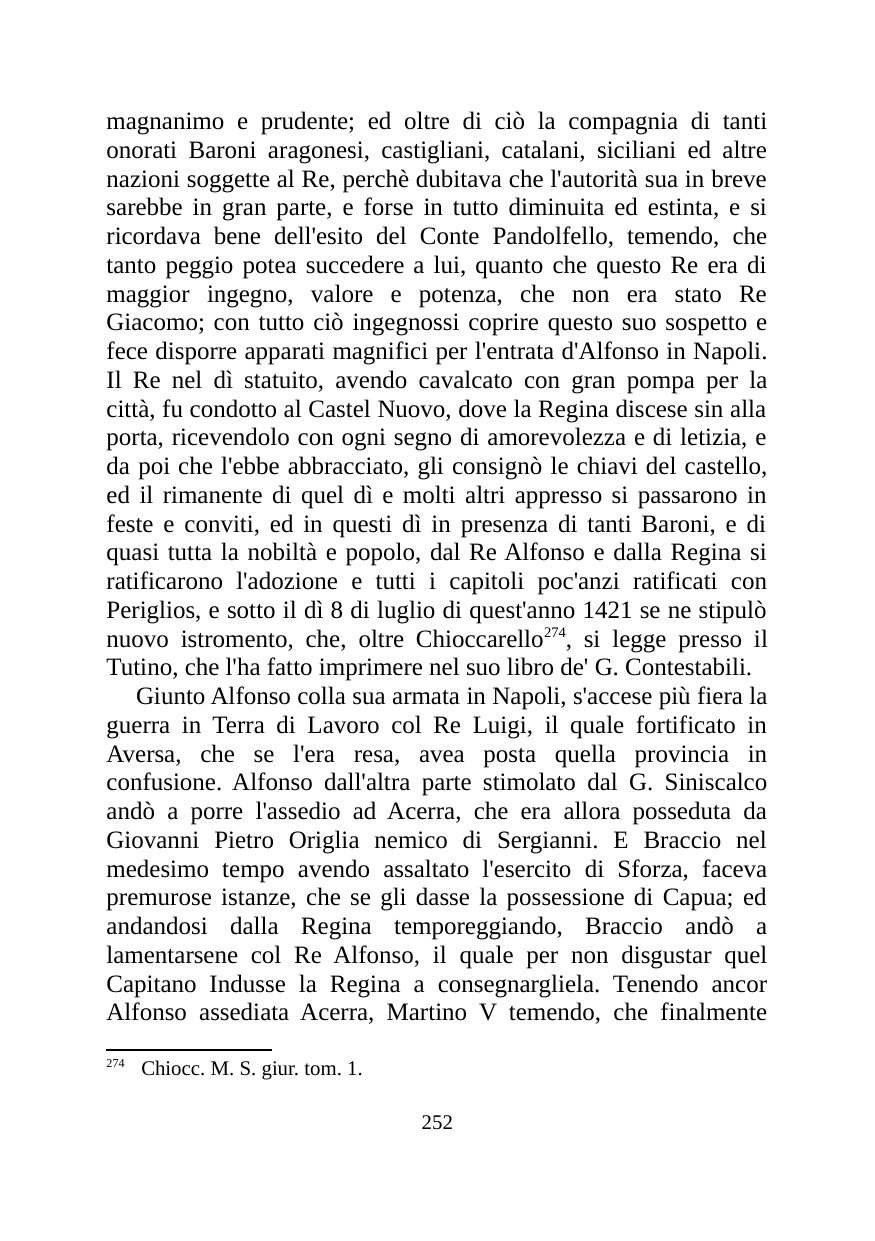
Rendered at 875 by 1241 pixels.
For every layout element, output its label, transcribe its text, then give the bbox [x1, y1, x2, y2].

text magnanimo e prudente; ed oltre di ciò la compagnia di tanti onorati Baroni aragonesi, castigliani, catalani, siciliani ed altre nazioni soggette al Re, perchè dubitava che l'autorità sua in breve sarebbe in gran parte, e forse in tutto diminuita ed estinta, e si ricordava bene dell'esito del Conte Pandolfello, temendo, che tanto peggio potea succedere a lui, quanto che questo Re era di maggior ingegno, valore e potenza, che non era stato Re Giacomo; con tutto ciò ingegnossi coprire questo suo sospetto e fece disporre apparati magnifici per l'entrata d'Alfonso in Napoli. Il Re nel dì statuito, avendo cavalcato con gran pompa per la città, fu condotto al Castel Nuovo, dove la Regina discese sin alla porta, ricevendolo con ogni segno di amorevolezza e di letizia, e da poi che l'ebbe abbracciato, gli consignò le chiavi del castello, ed il rimanente di quel dì e molti altri appresso si passarono in feste e conviti, ed in questi dì in presenza di tanti Baroni, e di quasi tutta la nobiltà e popolo, dal Re Alfonso e dalla Regina si ratificarono l'adozione e tutti i capitoli poc'anzi ratificati con Periglios, e sotto il dì 8 di luglio di quest'anno 1421 se ne stipulò nuovo istromento, che, oltre Chioccarello, si legge presso il Tutino, che l'ha fatto imprimere nel suo libro de' G. Contestabili. [106, 106, 768, 681]
text Giunto Alfonso colla sua armata in Napoli, s'accese più fiera la guerra in Terra di Lavoro col Re Luigi, il quale fortificato in Aversa, che se l'era resa, avea posta quella provincia in confusione. Alfonso dall'altra parte stimolato dal G. Siniscalco andò a porre l'assedio ad Acerra, che era allora posseduta da Giovanni Pietro Origlia nemico di Sergianni. E Braccio nel medesimo tempo avendo assaltato l'esercito di Sforza, faceva premurose istanze, che se gli dasse la possessione di Capua; ed andandosi dalla Regina temporeggiando, Braccio andò a lamentarsene col Re Alfonso, il quale per non disgustar quel Capitano Indusse la Regina a consegnargliela. Tenendo ancor Alfonso assediata Acerra, Martino V temendo, che finalmente [106, 681, 768, 1026]
text Chiocc. M. S. giur. tom. 1. [106, 1056, 768, 1080]
